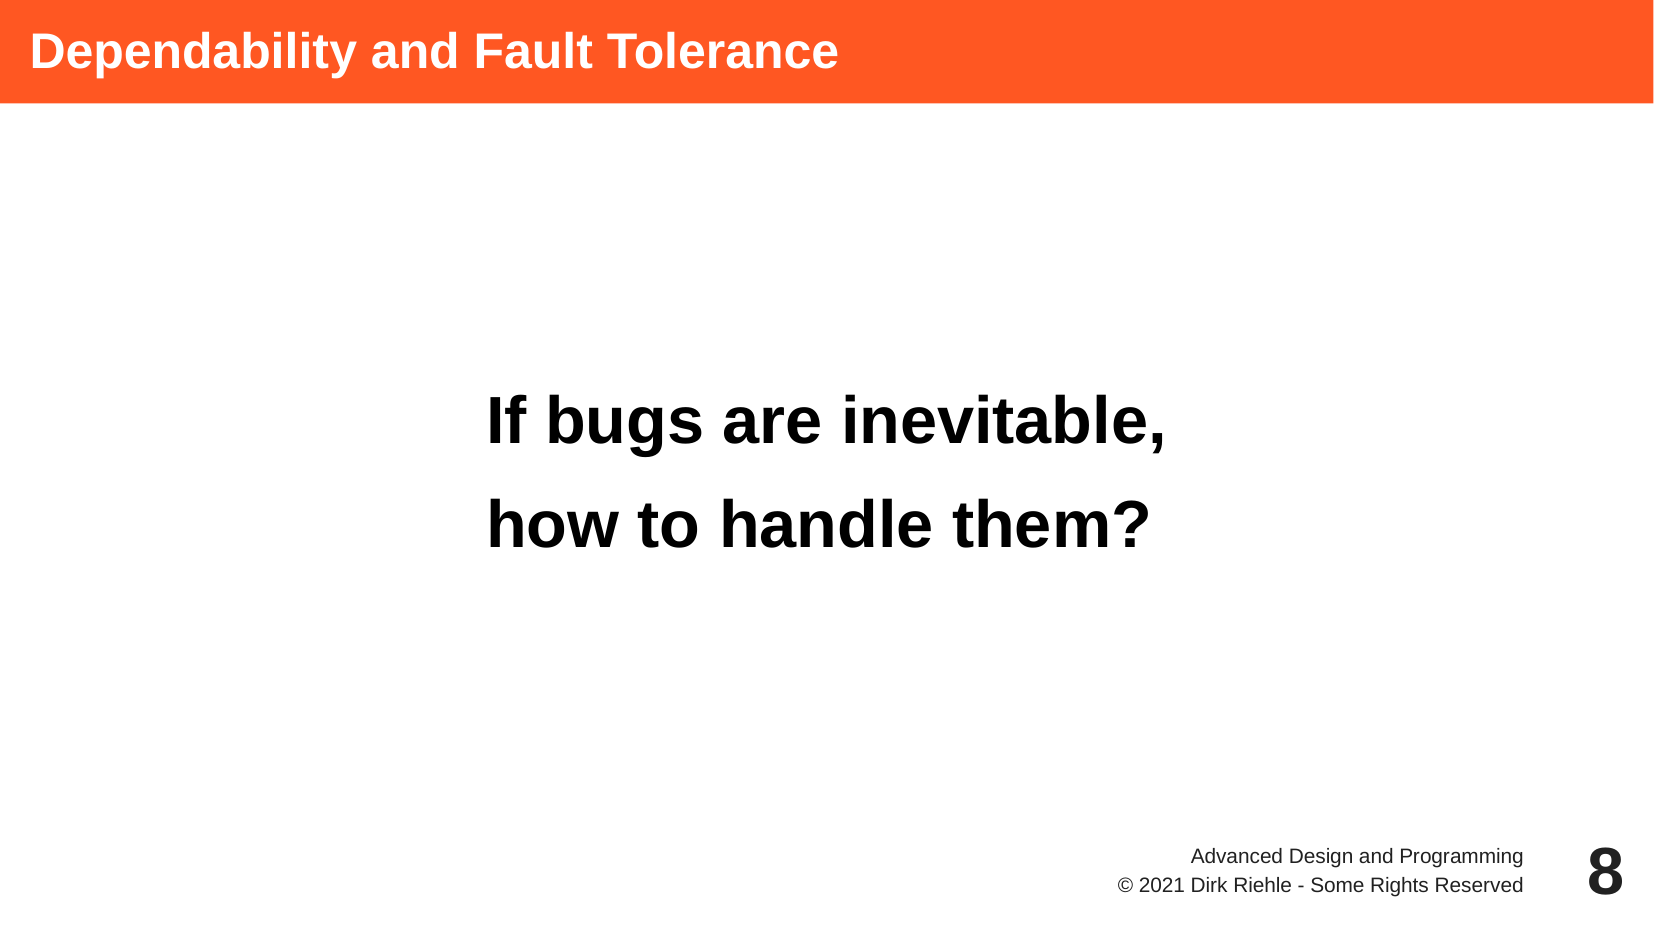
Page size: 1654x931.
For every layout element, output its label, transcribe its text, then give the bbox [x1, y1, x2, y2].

subtitle If bugs are inevitable, how to handle them? [29, 132, 1625, 813]
title Dependability and Fault Tolerance [0, 0, 1654, 104]
